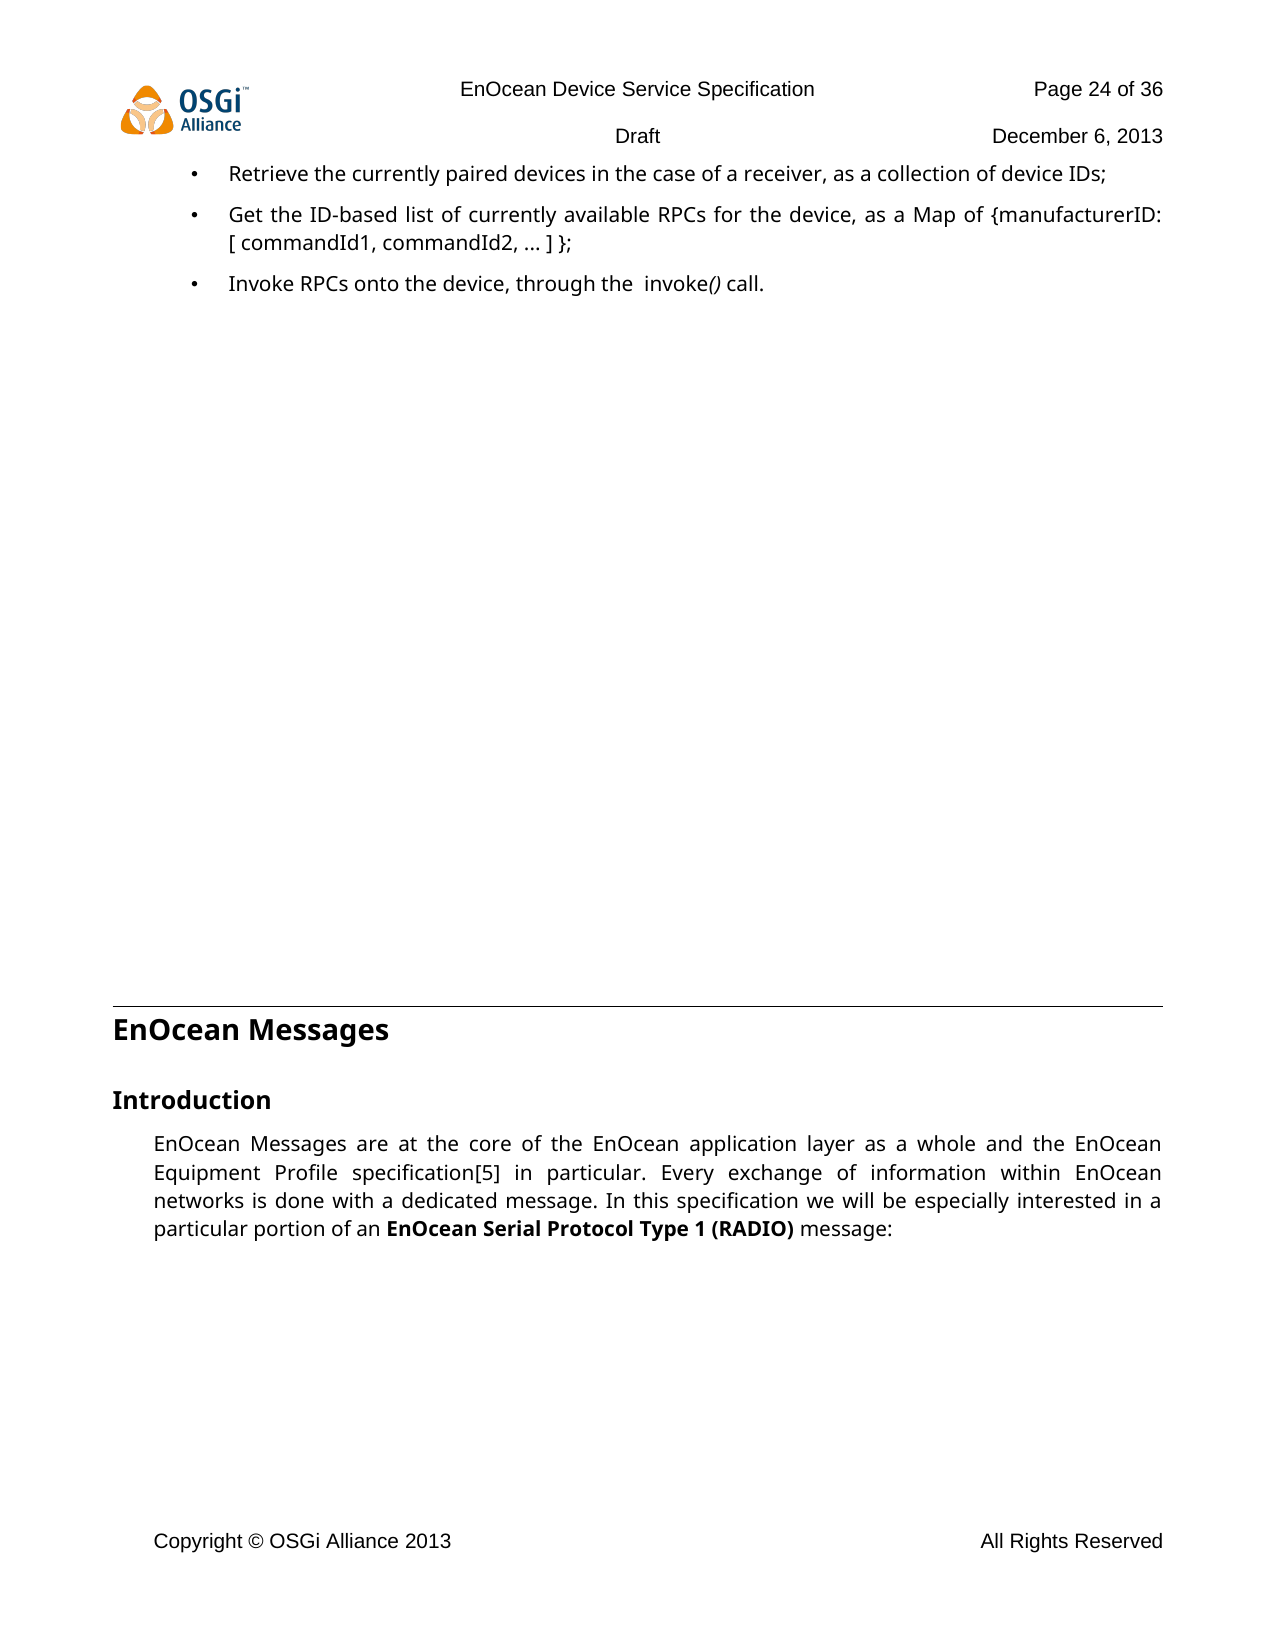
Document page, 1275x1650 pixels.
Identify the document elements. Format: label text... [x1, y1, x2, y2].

list Invoke RPCs onto the device, through the invoke() call. [191, 269, 1163, 298]
list Retrieve the currently paired devices in the case of a receiver, as a collection of device IDs; [191, 159, 1163, 187]
subtitle Introduction [112, 1083, 1163, 1117]
text EnOcean Messages are at the core of the EnOcean application layer as a whole and the EnOcean Equipment Profile specification[5]. in particular. Every exchange of information within EnOcean networks is done with a dedicated message. In this specification we will be especially interested in a particular portion of an EnOcean Serial Protocol Type 1 (RADIO) message: [153, 1129, 1163, 1243]
list Get the ID-based list of currently available RPCs for the device, as a Map of {manufacturerID: [ commandId1, commandId2, ... ] }; [191, 200, 1163, 257]
subtitle EnOcean Messages [112, 1007, 1163, 1049]
picture [113, 78, 257, 142]
